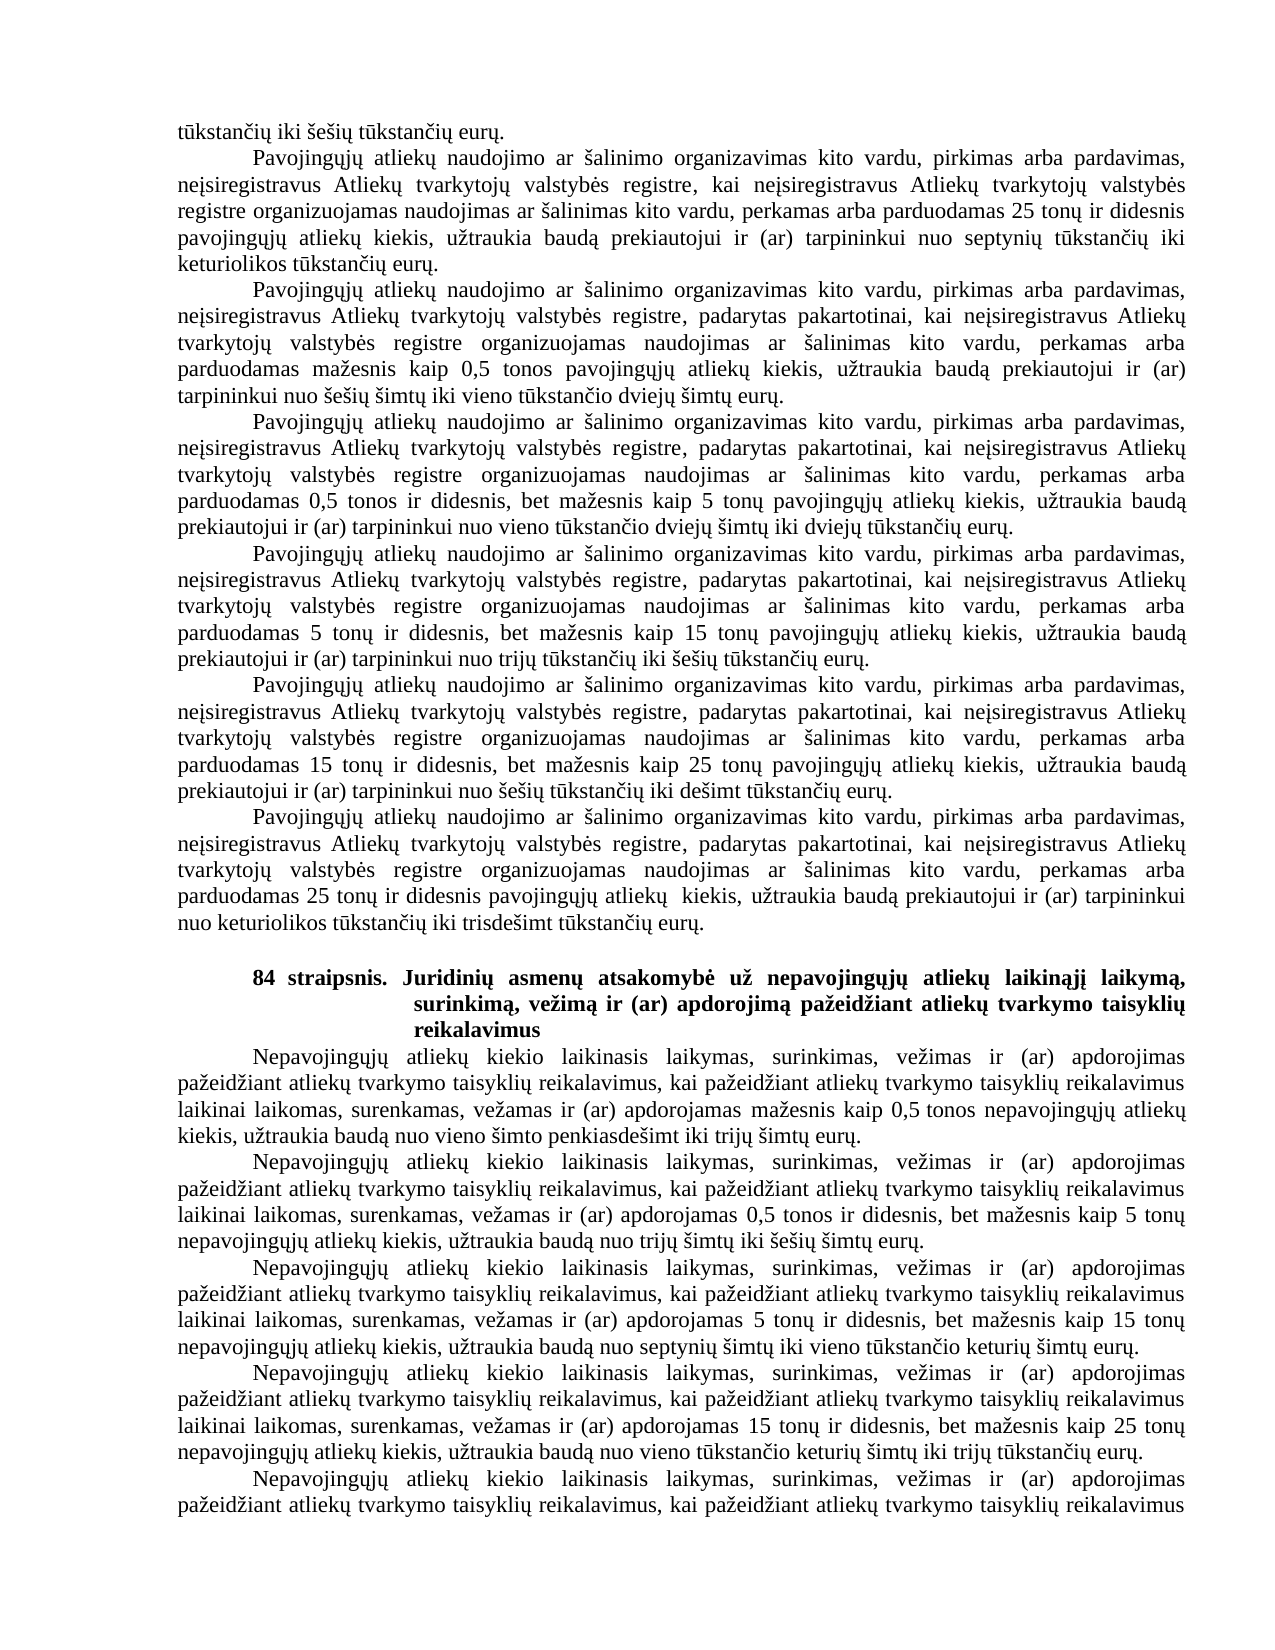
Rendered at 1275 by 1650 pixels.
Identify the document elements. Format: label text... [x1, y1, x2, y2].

text Pavojingųjų atliekų naudojimo ar šalinimo organizavimas kito vardu, pirkimas arba pardavimas, neįsiregistravus Atliekų tvarkytojų valstybės registre, padarytas pakartotinai, kai neįsiregistravus Atliekų tvarkytojų valstybės registre organizuojamas naudojimas ar šalinimas kito vardu, perkamas arba parduodamas 5 tonų ir didesnis, bet mažesnis kaip 15 tonų pavojingųjų atliekų kiekis, užtraukia baudą prekiautojui ir (ar) tarpininkui nuo trijų tūkstančių iki šešių tūkstančių eurų. [177, 540, 1186, 672]
text Nepavojingųjų atliekų kiekio laikinasis laikymas, surinkimas, vežimas ir (ar) apdorojimas pažeidžiant atliekų tvarkymo taisyklių reikalavimus, kai pažeidžiant atliekų tvarkymo taisyklių reikalavimus laikinai laikomas, surenkamas, vežamas ir (ar) apdorojamas 0,5 tonos ir didesnis, bet mažesnis kaip 5 tonų nepavojingųjų atliekų kiekis, užtraukia baudą nuo trijų šimtų iki šešių šimtų eurų. [177, 1148, 1186, 1254]
text tūkstančių iki šešių tūkstančių eurų. [177, 118, 1186, 144]
text 84 straipsnis. Juridinių asmenų atsakomybė už nepavojingųjų atliekų laikinąjį laikymą, surinkimą, vežimą ir (ar) apdorojimą pažeidžiant atliekų tvarkymo taisyklių reikalavimus [252, 964, 1186, 1043]
text Pavojingųjų atliekų naudojimo ar šalinimo organizavimas kito vardu, pirkimas arba pardavimas, neįsiregistravus Atliekų tvarkytojų valstybės registre, kai neįsiregistravus Atliekų tvarkytojų valstybės registre organizuojamas naudojimas ar šalinimas kito vardu, perkamas arba parduodamas 25 tonų ir didesnis pavojingųjų atliekų kiekis, užtraukia baudą prekiautojui ir (ar) tarpininkui nuo septynių tūkstančių iki keturiolikos tūkstančių eurų. [177, 144, 1186, 276]
text Pavojingųjų atliekų naudojimo ar šalinimo organizavimas kito vardu, pirkimas arba pardavimas, neįsiregistravus Atliekų tvarkytojų valstybės registre, padarytas pakartotinai, kai neįsiregistravus Atliekų tvarkytojų valstybės registre organizuojamas naudojimas ar šalinimas kito vardu, perkamas arba parduodamas 25 tonų ir didesnis pavojingųjų atliekų kiekis, užtraukia baudą prekiautojui ir (ar) tarpininkui nuo keturiolikos tūkstančių iki trisdešimt tūkstančių eurų. [177, 803, 1186, 935]
text Pavojingųjų atliekų naudojimo ar šalinimo organizavimas kito vardu, pirkimas arba pardavimas, neįsiregistravus Atliekų tvarkytojų valstybės registre, padarytas pakartotinai, kai neįsiregistravus Atliekų tvarkytojų valstybės registre organizuojamas naudojimas ar šalinimas kito vardu, perkamas arba parduodamas mažesnis kaip 0,5 tonos pavojingųjų atliekų kiekis, užtraukia baudą prekiautojui ir (ar) tarpininkui nuo šešių šimtų iki vieno tūkstančio dviejų šimtų eurų. [177, 276, 1186, 408]
text Nepavojingųjų atliekų kiekio laikinasis laikymas, surinkimas, vežimas ir (ar) apdorojimas pažeidžiant atliekų tvarkymo taisyklių reikalavimus, kai pažeidžiant atliekų tvarkymo taisyklių reikalavimus [177, 1464, 1186, 1517]
text Pavojingųjų atliekų naudojimo ar šalinimo organizavimas kito vardu, pirkimas arba pardavimas, neįsiregistravus Atliekų tvarkytojų valstybės registre, padarytas pakartotinai, kai neįsiregistravus Atliekų tvarkytojų valstybės registre organizuojamas naudojimas ar šalinimas kito vardu, perkamas arba parduodamas 15 tonų ir didesnis, bet mažesnis kaip 25 tonų pavojingųjų atliekų kiekis, užtraukia baudą prekiautojui ir (ar) tarpininkui nuo šešių tūkstančių iki dešimt tūkstančių eurų. [177, 672, 1186, 803]
text Nepavojingųjų atliekų kiekio laikinasis laikymas, surinkimas, vežimas ir (ar) apdorojimas pažeidžiant atliekų tvarkymo taisyklių reikalavimus, kai pažeidžiant atliekų tvarkymo taisyklių reikalavimus laikinai laikomas, surenkamas, vežamas ir (ar) apdorojamas 5 tonų ir didesnis, bet mažesnis kaip 15 tonų nepavojingųjų atliekų kiekis, užtraukia baudą nuo septynių šimtų iki vieno tūkstančio keturių šimtų eurų. [177, 1254, 1186, 1359]
text Pavojingųjų atliekų naudojimo ar šalinimo organizavimas kito vardu, pirkimas arba pardavimas, neįsiregistravus Atliekų tvarkytojų valstybės registre, padarytas pakartotinai, kai neįsiregistravus Atliekų tvarkytojų valstybės registre organizuojamas naudojimas ar šalinimas kito vardu, perkamas arba parduodamas 0,5 tonos ir didesnis, bet mažesnis kaip 5 tonų pavojingųjų atliekų kiekis, užtraukia baudą prekiautojui ir (ar) tarpininkui nuo vieno tūkstančio dviejų šimtų iki dviejų tūkstančių eurų. [177, 408, 1186, 540]
text Nepavojingųjų atliekų kiekio laikinasis laikymas, surinkimas, vežimas ir (ar) apdorojimas pažeidžiant atliekų tvarkymo taisyklių reikalavimus, kai pažeidžiant atliekų tvarkymo taisyklių reikalavimus laikinai laikomas, surenkamas, vežamas ir (ar) apdorojamas 15 tonų ir didesnis, bet mažesnis kaip 25 tonų nepavojingųjų atliekų kiekis, užtraukia baudą nuo vieno tūkstančio keturių šimtų iki trijų tūkstančių eurų. [177, 1359, 1186, 1464]
text Nepavojingųjų atliekų kiekio laikinasis laikymas, surinkimas, vežimas ir (ar) apdorojimas pažeidžiant atliekų tvarkymo taisyklių reikalavimus, kai pažeidžiant atliekų tvarkymo taisyklių reikalavimus laikinai laikomas, surenkamas, vežamas ir (ar) apdorojamas mažesnis kaip 0,5 tonos nepavojingųjų atliekų kiekis, užtraukia baudą nuo vieno šimto penkiasdešimt iki trijų šimtų eurų. [177, 1043, 1186, 1148]
